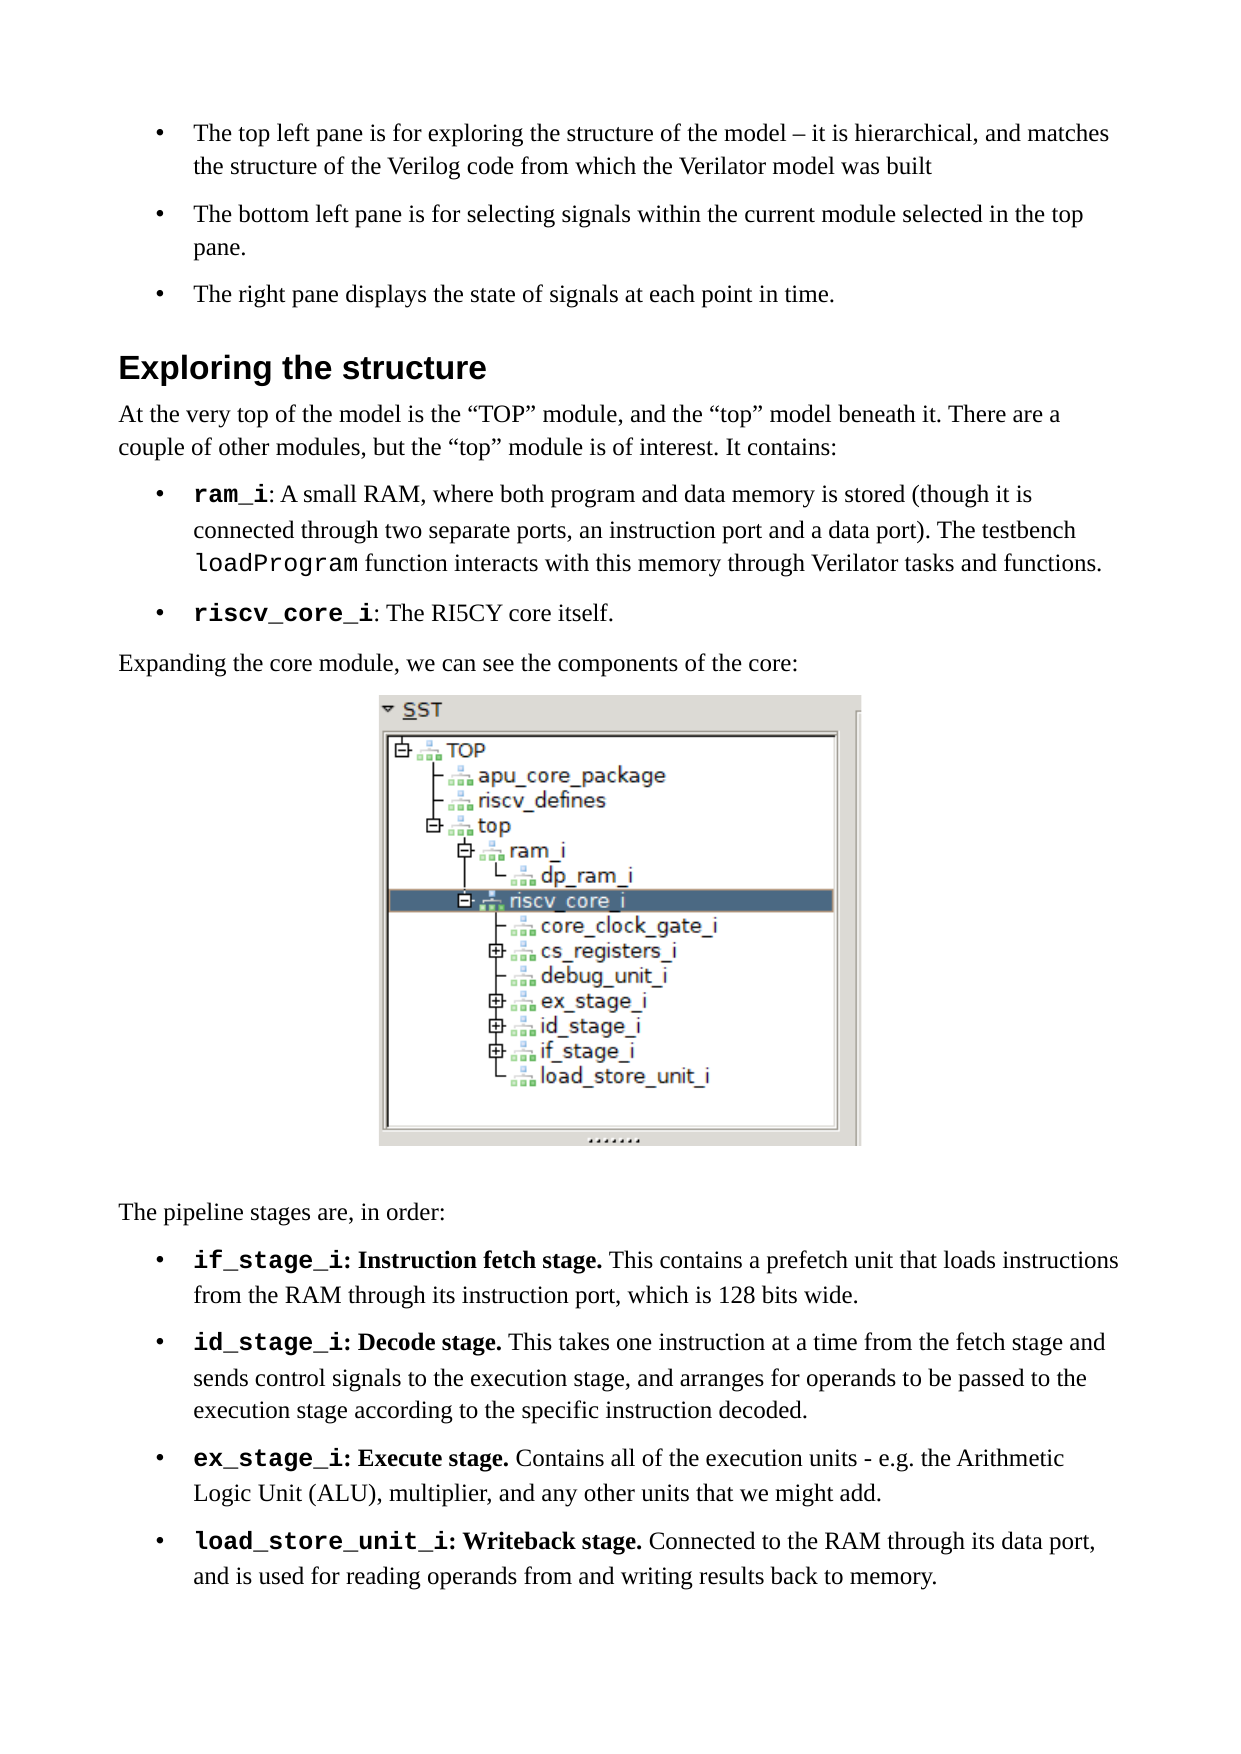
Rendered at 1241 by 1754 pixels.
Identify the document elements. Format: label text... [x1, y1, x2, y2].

list The bottom left pane is for selecting signals within the current module selected in the top pane. [156, 199, 1122, 261]
list ram_i: A small RAM, where both program and data memory is stored (though it is connected through two separate ports, an instruction port and a data port). The testbench loadProgram function interacts with this memory through Verilator tasks and functions. [156, 479, 1122, 578]
picture [378, 695, 862, 1146]
text Expanding the core module, we can see the components of the core: [118, 648, 1122, 676]
list ex_stage_i: Execute stage. Contains all of the execution units - e.g. the Arithmetic Logic Unit (ALU), multiplier, and any other units that we might add. [156, 1443, 1122, 1507]
list if_stage_i: Instruction fetch stage. This contains a prefetch unit that loads instructions from the RAM through its instruction port, which is 128 bits wide. [156, 1245, 1122, 1309]
text At the very top of the model is the “TOP” module, and the “top” model beneath it. There are a couple of other modules, but the “top” module is of interest. It contains: [118, 399, 1122, 461]
text The pipeline stages are, in order: [118, 1197, 1122, 1226]
list The top left pane is for exploring the structure of the model – it is hierarchical, and matches the structure of the Verilog code from which the Verilator model was built [156, 118, 1122, 180]
list The right pane displays the state of signals at each point in time. [156, 279, 1122, 308]
list id_stage_i: Decode stage. This takes one instruction at a time from the fetch stage and sends control signals to the execution stage, and arranges for operands to be passed to the execution stage according to the specific instruction decoded. [156, 1327, 1122, 1424]
subtitle Exploring the structure [118, 348, 1122, 386]
list load_store_unit_i: Writeback stage. Connected to the RAM through its data port, and is used for reading operands from and writing results back to memory. [156, 1526, 1122, 1590]
list riscv_core_i: The RI5CY core itself. [156, 598, 1122, 628]
